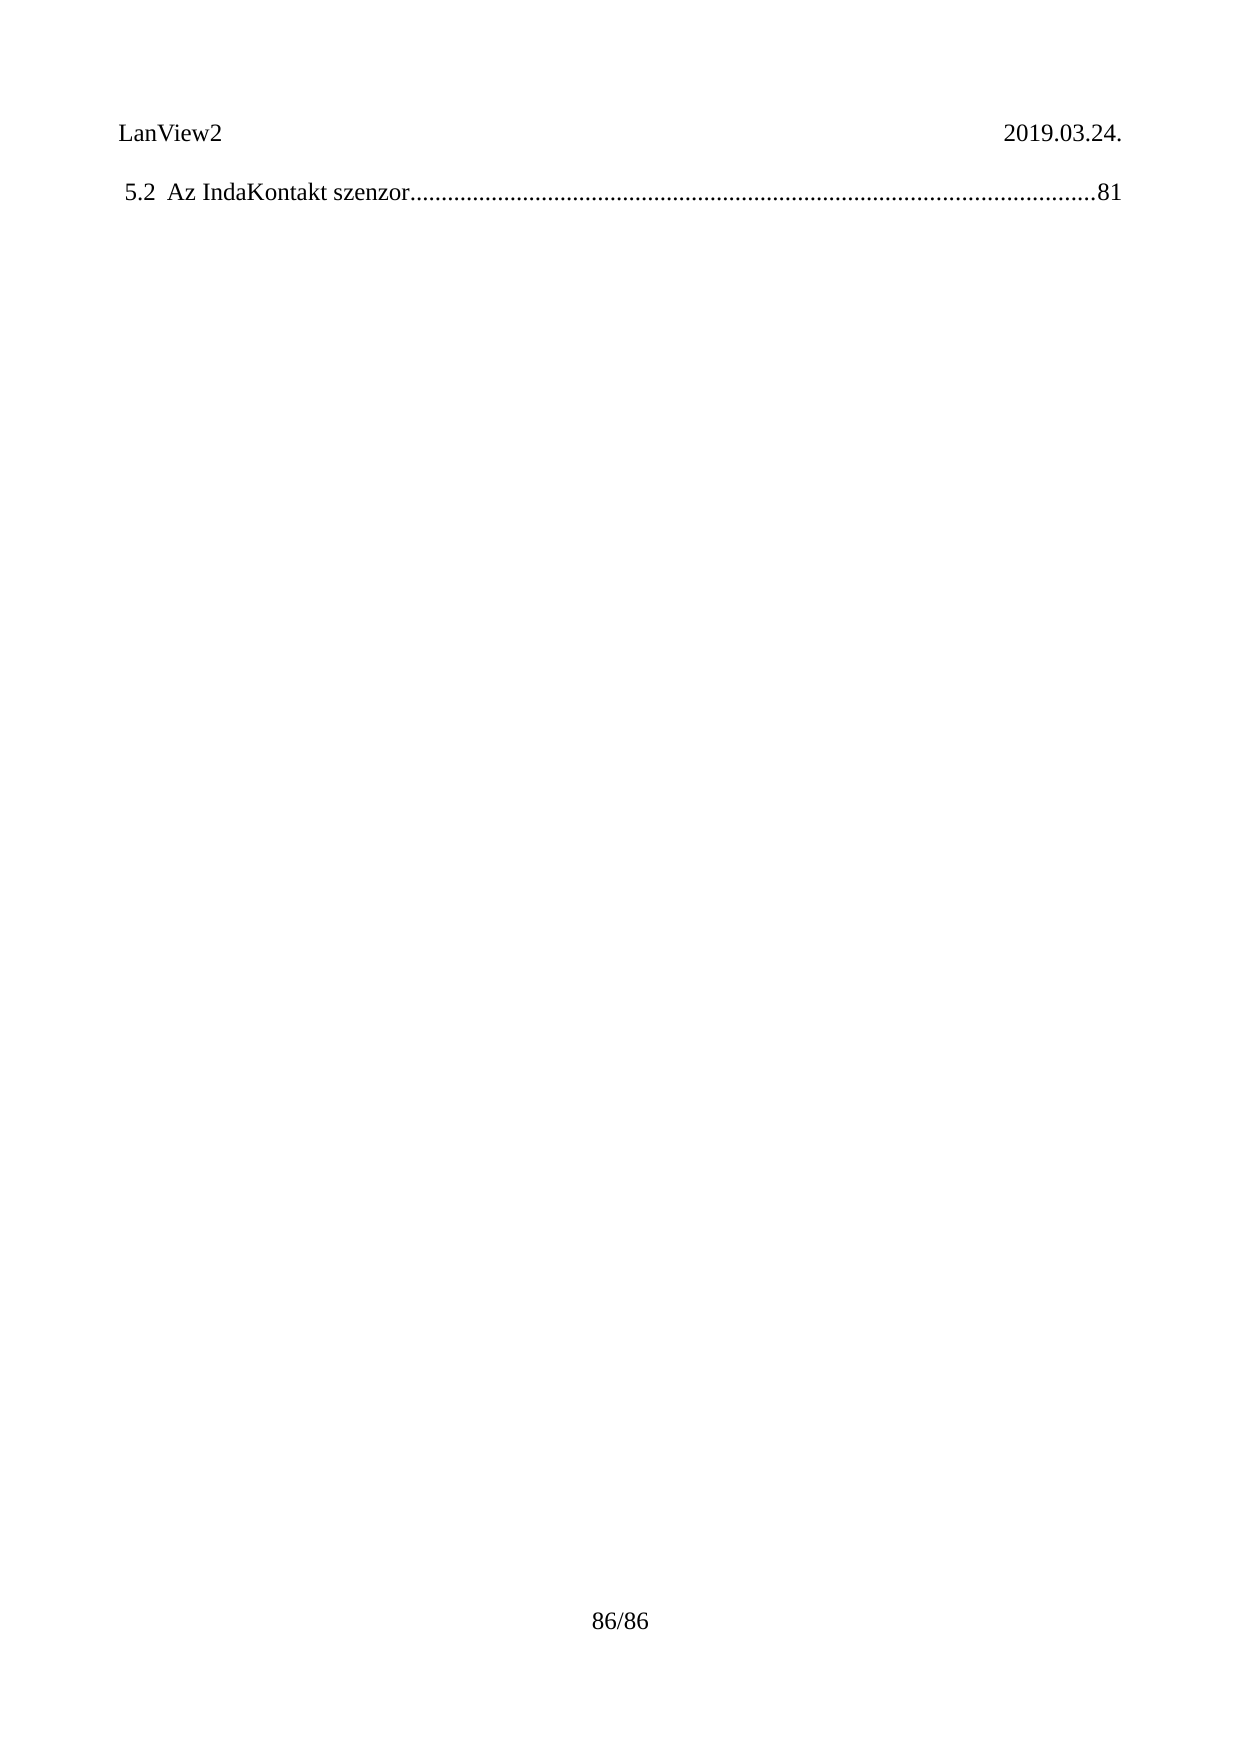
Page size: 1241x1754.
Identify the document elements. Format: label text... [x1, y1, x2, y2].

text 5.2 Az IndaKontakt szenzor 81 [118, 177, 1122, 206]
